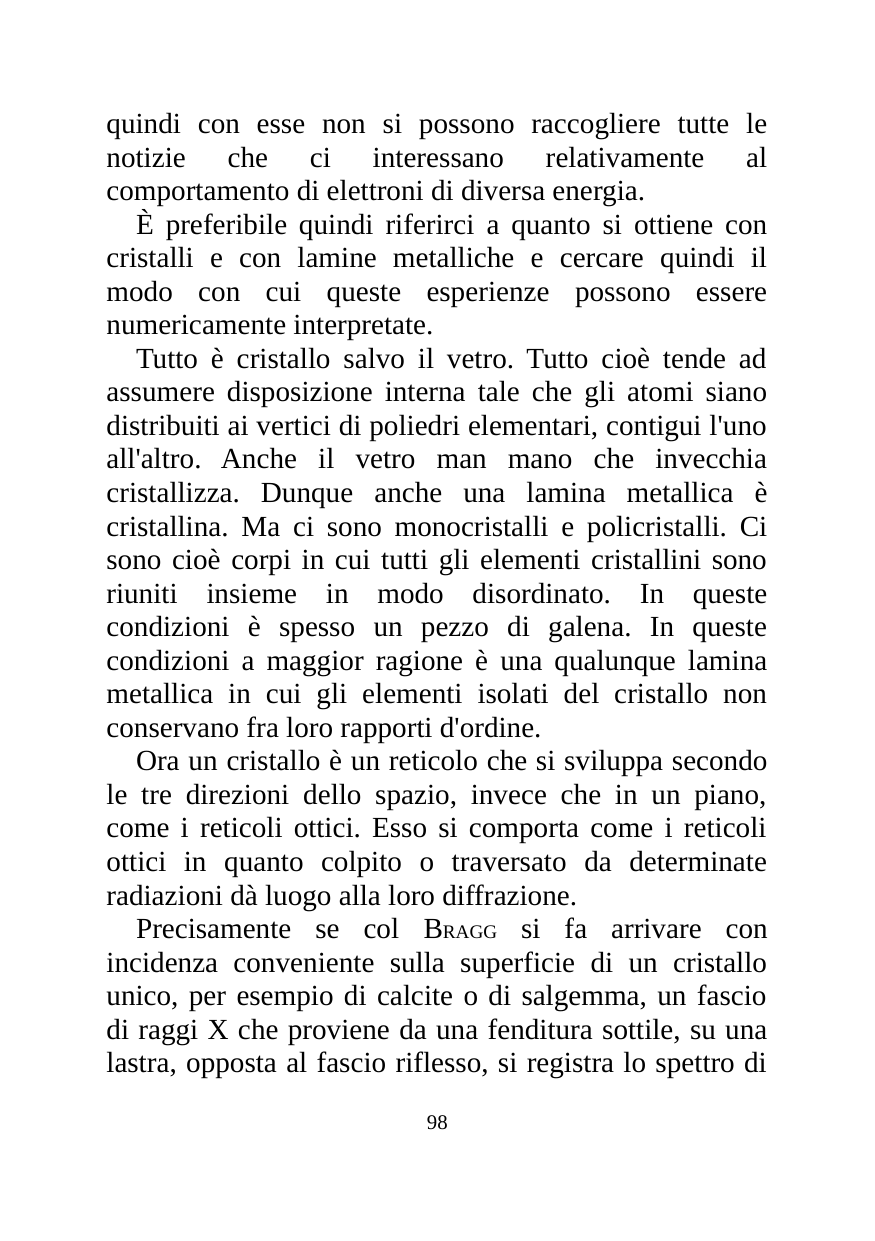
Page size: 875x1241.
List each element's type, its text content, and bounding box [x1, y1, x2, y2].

text quindi con esse non si possono raccogliere tutte le notizie che ci interessano relativamente al comportamento di elettroni di diversa energia. [106, 106, 768, 207]
text Tutto è cristallo salvo il vetro. Tutto cioè tende ad assumere disposizione interna tale che gli atomi siano distribuiti ai vertici di poliedri elementari, contigui l'uno all'altro. Anche il vetro man mano che invecchia cristallizza. Dunque anche una lamina metallica è cristallina. Ma ci sono monocristalli e policristalli. Ci sono cioè corpi in cui tutti gli elementi cristallini sono riuniti insieme in modo disordinato. In queste condizioni è spesso un pezzo di galena. In queste condizioni a maggior ragione è una qualunque lamina metallica in cui gli elementi isolati del cristallo non conservano fra loro rapporti d'ordine. [106, 341, 768, 743]
text Ora un cristallo è un reticolo che si sviluppa secondo le tre direzioni dello spazio, invece che in un piano, come i reticoli ottici. Esso si comporta come i reticoli ottici in quanto colpito o traversato da determinate radiazioni dà luogo alla loro diffrazione. [106, 743, 768, 911]
text Precisamente se col Bragg si fa arrivare con incidenza conveniente sulla superficie di un cristallo unico, per esempio di calcite o di salgemma, un fascio di raggi X che proviene da una fenditura sottile, su una lastra, opposta al fascio riflesso, si registra lo spettro di [106, 911, 768, 1079]
text È preferibile quindi riferirci a quanto si ottiene con cristalli e con lamine metalliche e cercare quindi il modo con cui queste esperienze possono essere numericamente interpretate. [106, 207, 768, 341]
